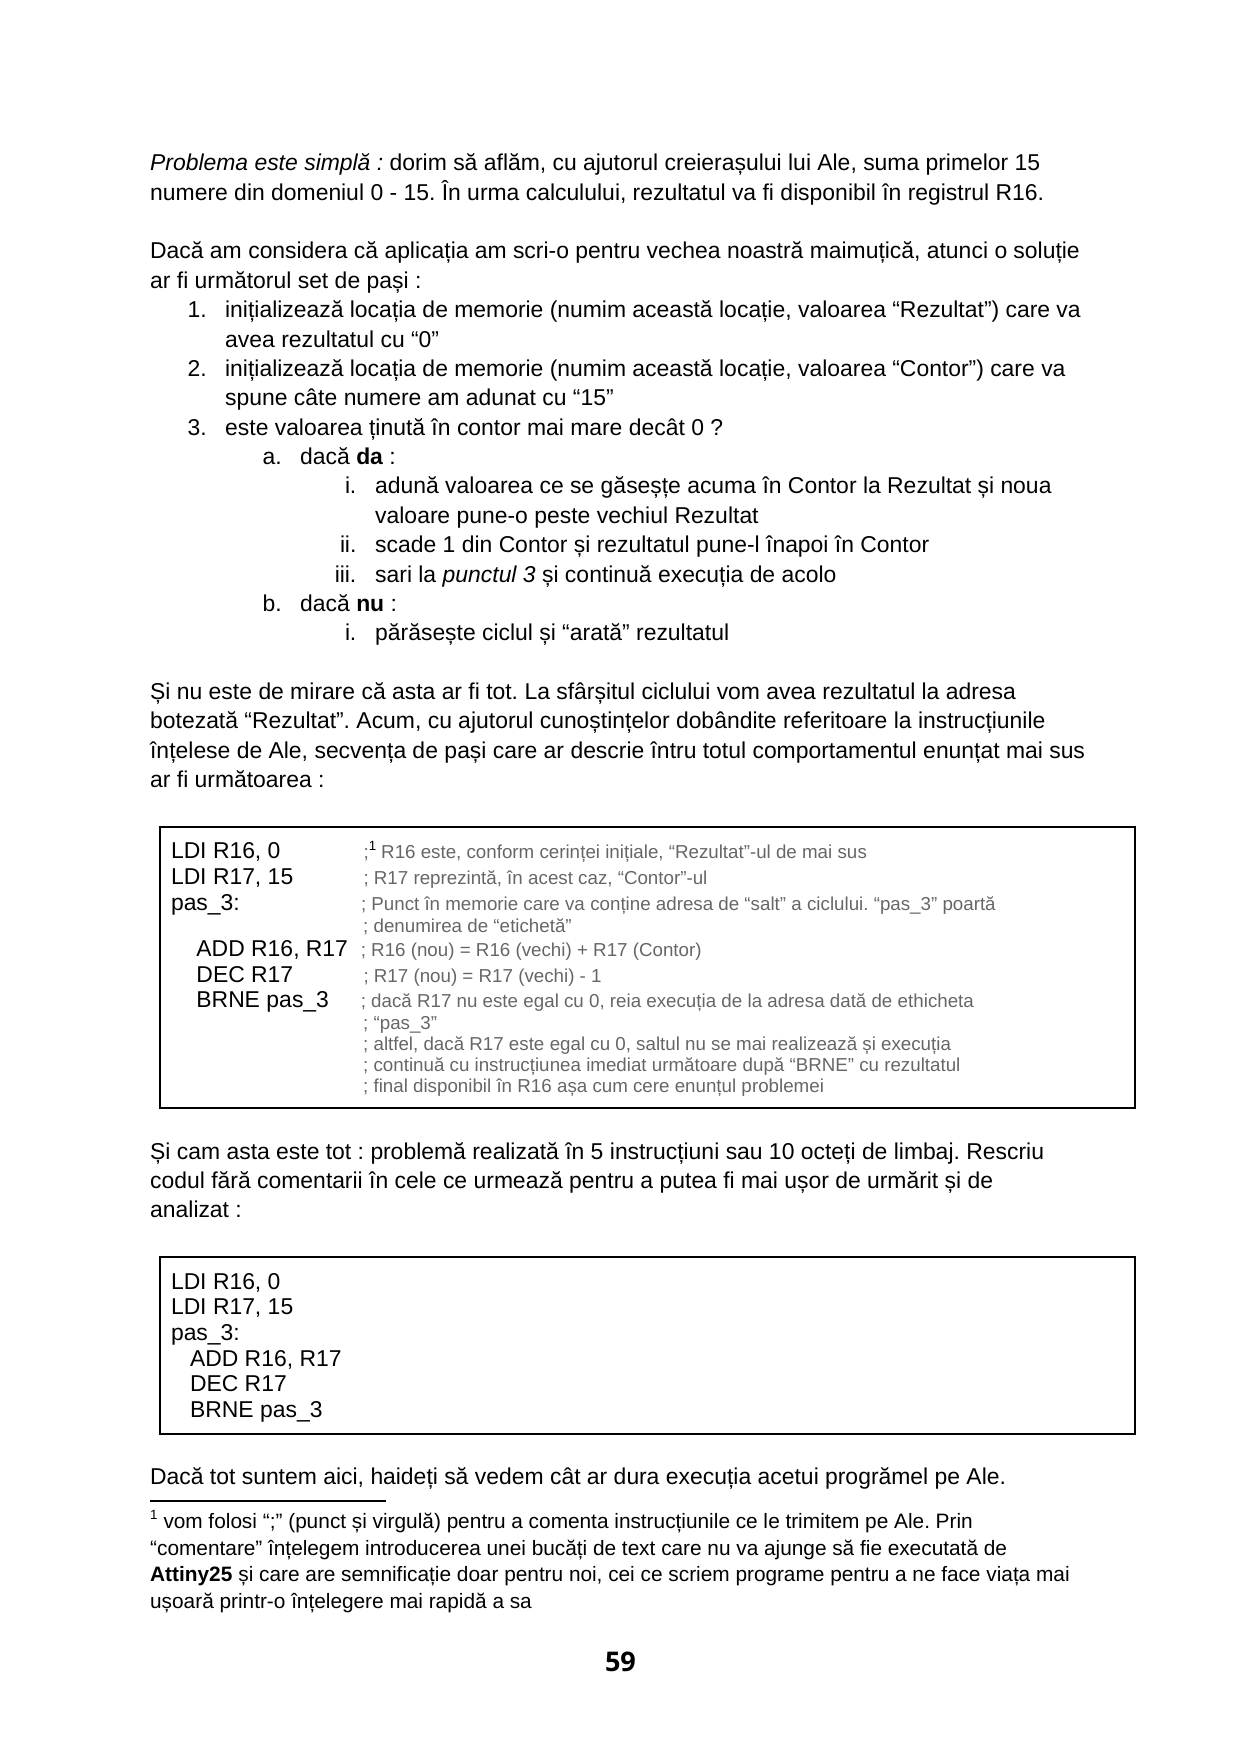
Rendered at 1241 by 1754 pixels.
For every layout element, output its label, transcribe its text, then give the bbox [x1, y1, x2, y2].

list este valoarea ținută în contor mai mare decât 0 ? [187, 414, 1091, 440]
text Și nu este de mirare că asta ar fi tot. La sfârșitul ciclului vom avea rezultatul la adresa botezată “Rezultat”. Acum, cu ajutorul cunoștințelor dobândite referitoare la instrucțiunile înțelese de Ale, secvența de pași care ar descrie întru totul comportamentul enunțat mai sus ar fi următoarea : [150, 679, 1091, 792]
table_header LDI R16, 0 ; R16 este, conform cerinței inițiale, “Rezultat”-ul de mai sus LDI R17, 15 ; R17 reprezintă, în acest caz, “Contor”-ul pas_3: ; Punct în memorie care va conține adresa de “salt” a ciclului. “pas_3” poartă ; denumirea de “etichetă” ADD R16, R17 ; R16 (nou) = R16 (vechi) + R17 (Contor) DEC R17 ; R17 (nou) = R17 (vechi) - 1 BRNE pas_3 ; dacă R17 nu este egal cu 0, reia execuția de la adresa dată de ethicheta ; “pas_3” ; altfel, dacă R17 este egal cu 0, saltul nu se mai realizează și execuția ; continuă cu instrucțiunea imediat următoare după “BRNE” cu rezultatul ; final disponibil în R16 așa cum cere enunțul problemei [161, 828, 1134, 1107]
text Dacă am considera că aplicația am scri-o pentru vechea noastră maimuțică, atunci o soluție ar fi următorul set de pași : [150, 238, 1091, 293]
list inițializează locația de memorie (numim această locație, valoarea “Contor”) care va spune câte numere am adunat cu “15” [187, 356, 1091, 411]
list sari la punctul 3 și continuă execuția de acolo [150, 561, 1091, 587]
table_header LDI R16, 0 LDI R17, 15 pas_3: ADD R16, R17 DEC R17 BRNE pas_3 [161, 1258, 1134, 1433]
text Problema este simplă : dorim să aflăm, cu ajutorul creierașului lui Ale, suma primelor 15 numere din domeniul 0 - 15. În urma calculului, rezultatul va fi disponibil în registrul R16. [150, 150, 1091, 205]
list adună valoarea ce se găseșțe acuma în Contor la Rezultat și noua valoare pune-o peste vechiul Rezultat [150, 473, 1091, 528]
text Și cam asta este tot : problemă realizată în 5 instrucțiuni sau 10 octeți de limbaj. Rescriu codul fără comentarii în cele ce urmează pentru a putea fi mai ușor de urmărit și de analizat : [150, 1138, 1091, 1223]
list dacă nu : [262, 591, 1091, 616]
list dacă da : [262, 444, 1091, 469]
list părăsește ciclul și “arată” rezultatul [150, 620, 1091, 646]
text Dacă tot suntem aici, haideți să vedem cât ar dura execuția acetui progrămel pe Ale. [150, 1464, 1091, 1490]
list scade 1 din Contor și rezultatul pune-l înapoi în Contor [150, 532, 1091, 557]
list inițializează locația de memorie (numim această locație, valoarea “Rezultat”) care va avea rezultatul cu “0” [187, 297, 1091, 352]
